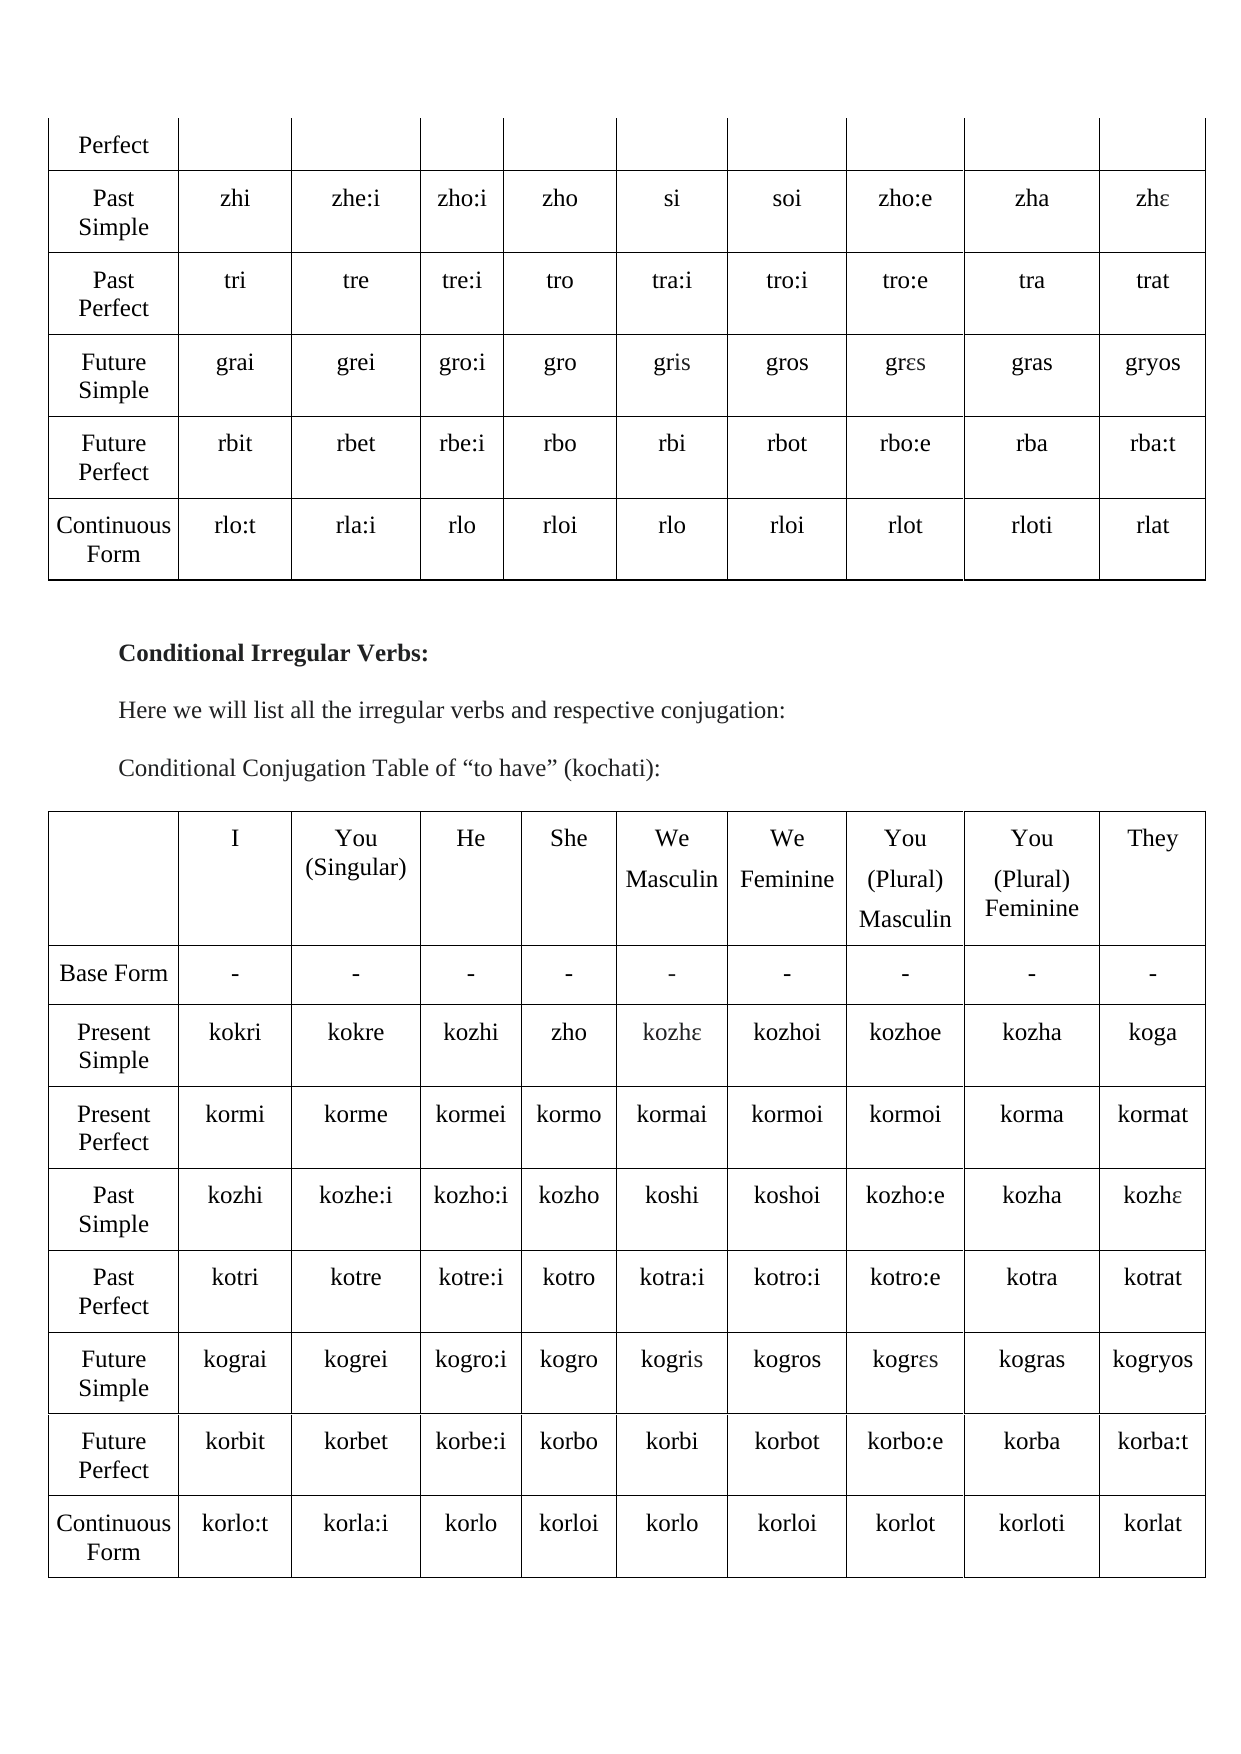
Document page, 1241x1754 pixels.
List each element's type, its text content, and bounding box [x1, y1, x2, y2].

table_cell rbot [728, 417, 846, 498]
table_cell kogris [617, 1333, 727, 1413]
table_cell kotri [179, 1251, 291, 1332]
text Conditional Conjugation Table of “to have” (kochati): [118, 753, 1122, 782]
table_cell kozhe:i [292, 1169, 420, 1250]
table_cell gris [617, 335, 727, 416]
table_cell korla:i [292, 1496, 420, 1577]
table_cell korloi [728, 1496, 846, 1577]
table_cell korlo:t [179, 1496, 291, 1577]
table_cell gras [965, 335, 1099, 416]
table_cell kogro [522, 1333, 616, 1413]
table_cell tra [965, 253, 1099, 334]
table_cell Continuous Form [49, 499, 178, 579]
table_cell korbet [292, 1415, 420, 1495]
table_cell rlo [617, 499, 727, 579]
table_header You (Singular) [292, 812, 420, 945]
table_cell kotra [965, 1251, 1099, 1332]
table_cell - [965, 946, 1099, 1004]
table_cell rba [965, 417, 1099, 498]
table_cell Continuous Form [49, 1496, 178, 1577]
table_cell [728, 118, 846, 170]
table_cell - [292, 946, 420, 1004]
table_cell grai [179, 335, 291, 416]
table_cell zhi [179, 171, 291, 252]
table_cell korlat [1100, 1496, 1205, 1577]
table_cell kotro [522, 1251, 616, 1332]
table_cell zhe:i [292, 171, 420, 252]
table_cell - [1100, 946, 1205, 1004]
table_cell kormai [617, 1087, 727, 1168]
table_cell koshoi [728, 1169, 846, 1250]
table_cell rla:i [292, 499, 420, 579]
table_cell kozhi [421, 1005, 521, 1086]
table_cell rloi [728, 499, 846, 579]
table_cell kozha [965, 1169, 1099, 1250]
table_cell Future Perfect [49, 417, 178, 498]
table_header We Masculin [617, 812, 727, 945]
table_cell kormoi [847, 1087, 963, 1168]
table_cell [421, 118, 503, 170]
table_cell [617, 118, 727, 170]
table_cell korbo:e [847, 1415, 963, 1495]
table_cell kozhoi [728, 1005, 846, 1086]
table_cell rbo [504, 417, 616, 498]
table_cell kozhɛ [1100, 1169, 1205, 1250]
table_cell Future Simple [49, 1333, 178, 1413]
table_cell zho [522, 1005, 616, 1086]
table_header We Feminine [728, 812, 846, 945]
table_cell kotre [292, 1251, 420, 1332]
table_cell kormo [522, 1087, 616, 1168]
table_cell rbo:e [847, 417, 963, 498]
table_cell rloti [965, 499, 1099, 579]
table_cell kozho:i [421, 1169, 521, 1250]
table_cell kozhɛ [617, 1005, 727, 1086]
table_cell kogrei [292, 1333, 420, 1413]
table_cell zho:i [421, 171, 503, 252]
table_cell korme [292, 1087, 420, 1168]
table_cell kozho [522, 1169, 616, 1250]
table_cell kogro:i [421, 1333, 521, 1413]
table_cell rba:t [1100, 417, 1205, 498]
table_cell - [421, 946, 521, 1004]
table_cell kormoi [728, 1087, 846, 1168]
table_cell kogryos [1100, 1333, 1205, 1413]
table_cell kozhoe [847, 1005, 963, 1086]
table_cell korloti [965, 1496, 1099, 1577]
table_cell gros [728, 335, 846, 416]
table_cell - [728, 946, 846, 1004]
table_cell Past Perfect [49, 1251, 178, 1332]
table_cell korloi [522, 1496, 616, 1577]
table_cell Past Perfect [49, 253, 178, 334]
table_cell kotro:i [728, 1251, 846, 1332]
table_cell kotra:i [617, 1251, 727, 1332]
table_cell zho:e [847, 171, 963, 252]
table_cell korbe:i [421, 1415, 521, 1495]
table_cell kograi [179, 1333, 291, 1413]
table_header They [1100, 812, 1205, 945]
table_cell zho [504, 171, 616, 252]
table_cell kozho:e [847, 1169, 963, 1250]
table_cell kogros [728, 1333, 846, 1413]
table_cell [1100, 118, 1205, 170]
table_cell [504, 118, 616, 170]
table_cell korba:t [1100, 1415, 1205, 1495]
table_cell rbit [179, 417, 291, 498]
table_cell kotro:e [847, 1251, 963, 1332]
table_cell [847, 118, 963, 170]
table_header She [522, 812, 616, 945]
table_cell kogras [965, 1333, 1099, 1413]
table_cell - [847, 946, 963, 1004]
text Here we will list all the irregular verbs and respective conjugation: [118, 696, 1122, 724]
table_cell trat [1100, 253, 1205, 334]
table_cell korbit [179, 1415, 291, 1495]
table_cell - [179, 946, 291, 1004]
table_cell - [617, 946, 727, 1004]
table_cell grɛs [847, 335, 963, 416]
table_cell tri [179, 253, 291, 334]
text Conditional Irregular Verbs: [118, 638, 1122, 667]
table_cell Present Perfect [49, 1087, 178, 1168]
table_cell [292, 118, 420, 170]
table_cell Present Simple [49, 1005, 178, 1086]
table_header I [179, 812, 291, 945]
table_cell kogrɛs [847, 1333, 963, 1413]
table_cell korlo [617, 1496, 727, 1577]
table_header He [421, 812, 521, 945]
table_cell kozhi [179, 1169, 291, 1250]
table_cell gryos [1100, 335, 1205, 416]
table_cell [179, 118, 291, 170]
table_cell tre [292, 253, 420, 334]
table_cell tra:i [617, 253, 727, 334]
table_cell kormat [1100, 1087, 1205, 1168]
table_cell korma [965, 1087, 1099, 1168]
table_cell gro [504, 335, 616, 416]
table_cell kormi [179, 1087, 291, 1168]
table_cell kokre [292, 1005, 420, 1086]
table_cell gro:i [421, 335, 503, 416]
table_cell rlo [421, 499, 503, 579]
table_cell kotre:i [421, 1251, 521, 1332]
table_cell korlo [421, 1496, 521, 1577]
table_cell Past Simple [49, 171, 178, 252]
table_cell zhɛ [1100, 171, 1205, 252]
table_header You (Plural) Masculin [847, 812, 963, 945]
table_cell korbi [617, 1415, 727, 1495]
table_cell si [617, 171, 727, 252]
table_cell rlo:t [179, 499, 291, 579]
table_cell tro:e [847, 253, 963, 334]
table_cell Future Simple [49, 335, 178, 416]
table_cell soi [728, 171, 846, 252]
table_cell tro [504, 253, 616, 334]
table_cell tre:i [421, 253, 503, 334]
table_cell zha [965, 171, 1099, 252]
table_cell Perfect [49, 118, 178, 170]
table_cell kormei [421, 1087, 521, 1168]
table_cell rbe:i [421, 417, 503, 498]
table_cell kotrat [1100, 1251, 1205, 1332]
table_header You (Plural) Feminine [965, 812, 1099, 945]
table_cell - [522, 946, 616, 1004]
table_cell korbo [522, 1415, 616, 1495]
table_cell rbet [292, 417, 420, 498]
table_cell Base Form [49, 946, 178, 1004]
table_cell Past Simple [49, 1169, 178, 1250]
table_cell kozha [965, 1005, 1099, 1086]
table_cell korlot [847, 1496, 963, 1577]
table_cell rloi [504, 499, 616, 579]
table_cell Future Perfect [49, 1415, 178, 1495]
table_cell grei [292, 335, 420, 416]
table_cell korbot [728, 1415, 846, 1495]
table_cell rlot [847, 499, 963, 579]
table_cell tro:i [728, 253, 846, 334]
table_cell korba [965, 1415, 1099, 1495]
table_cell rbi [617, 417, 727, 498]
table_header [49, 812, 178, 945]
table_cell koga [1100, 1005, 1205, 1086]
table_cell [965, 118, 1099, 170]
table_cell rlat [1100, 499, 1205, 579]
table_cell kokri [179, 1005, 291, 1086]
table_cell koshi [617, 1169, 727, 1250]
